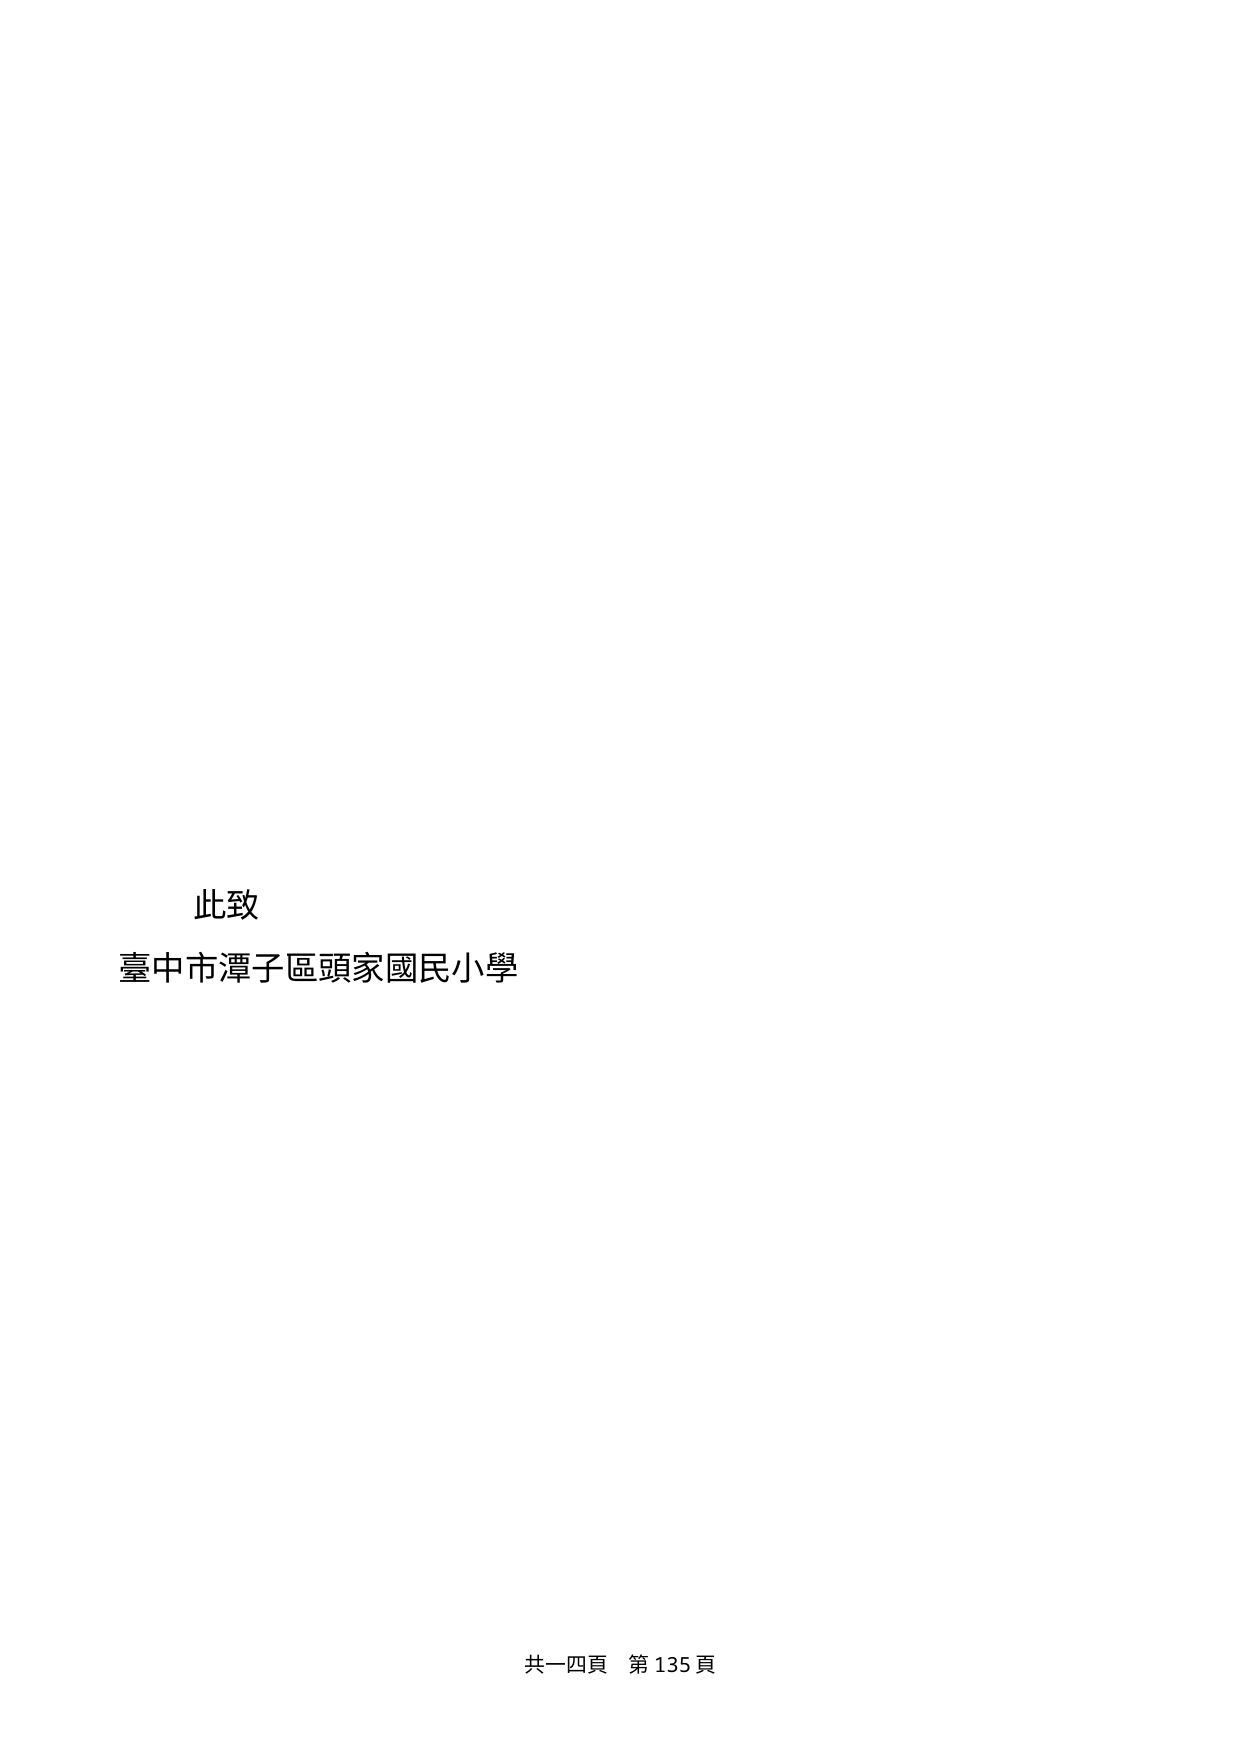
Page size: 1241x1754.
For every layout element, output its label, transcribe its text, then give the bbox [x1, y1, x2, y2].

text 此致 [118, 862, 1122, 924]
text 臺中市潭子區頭家國民小學 [118, 924, 1122, 987]
